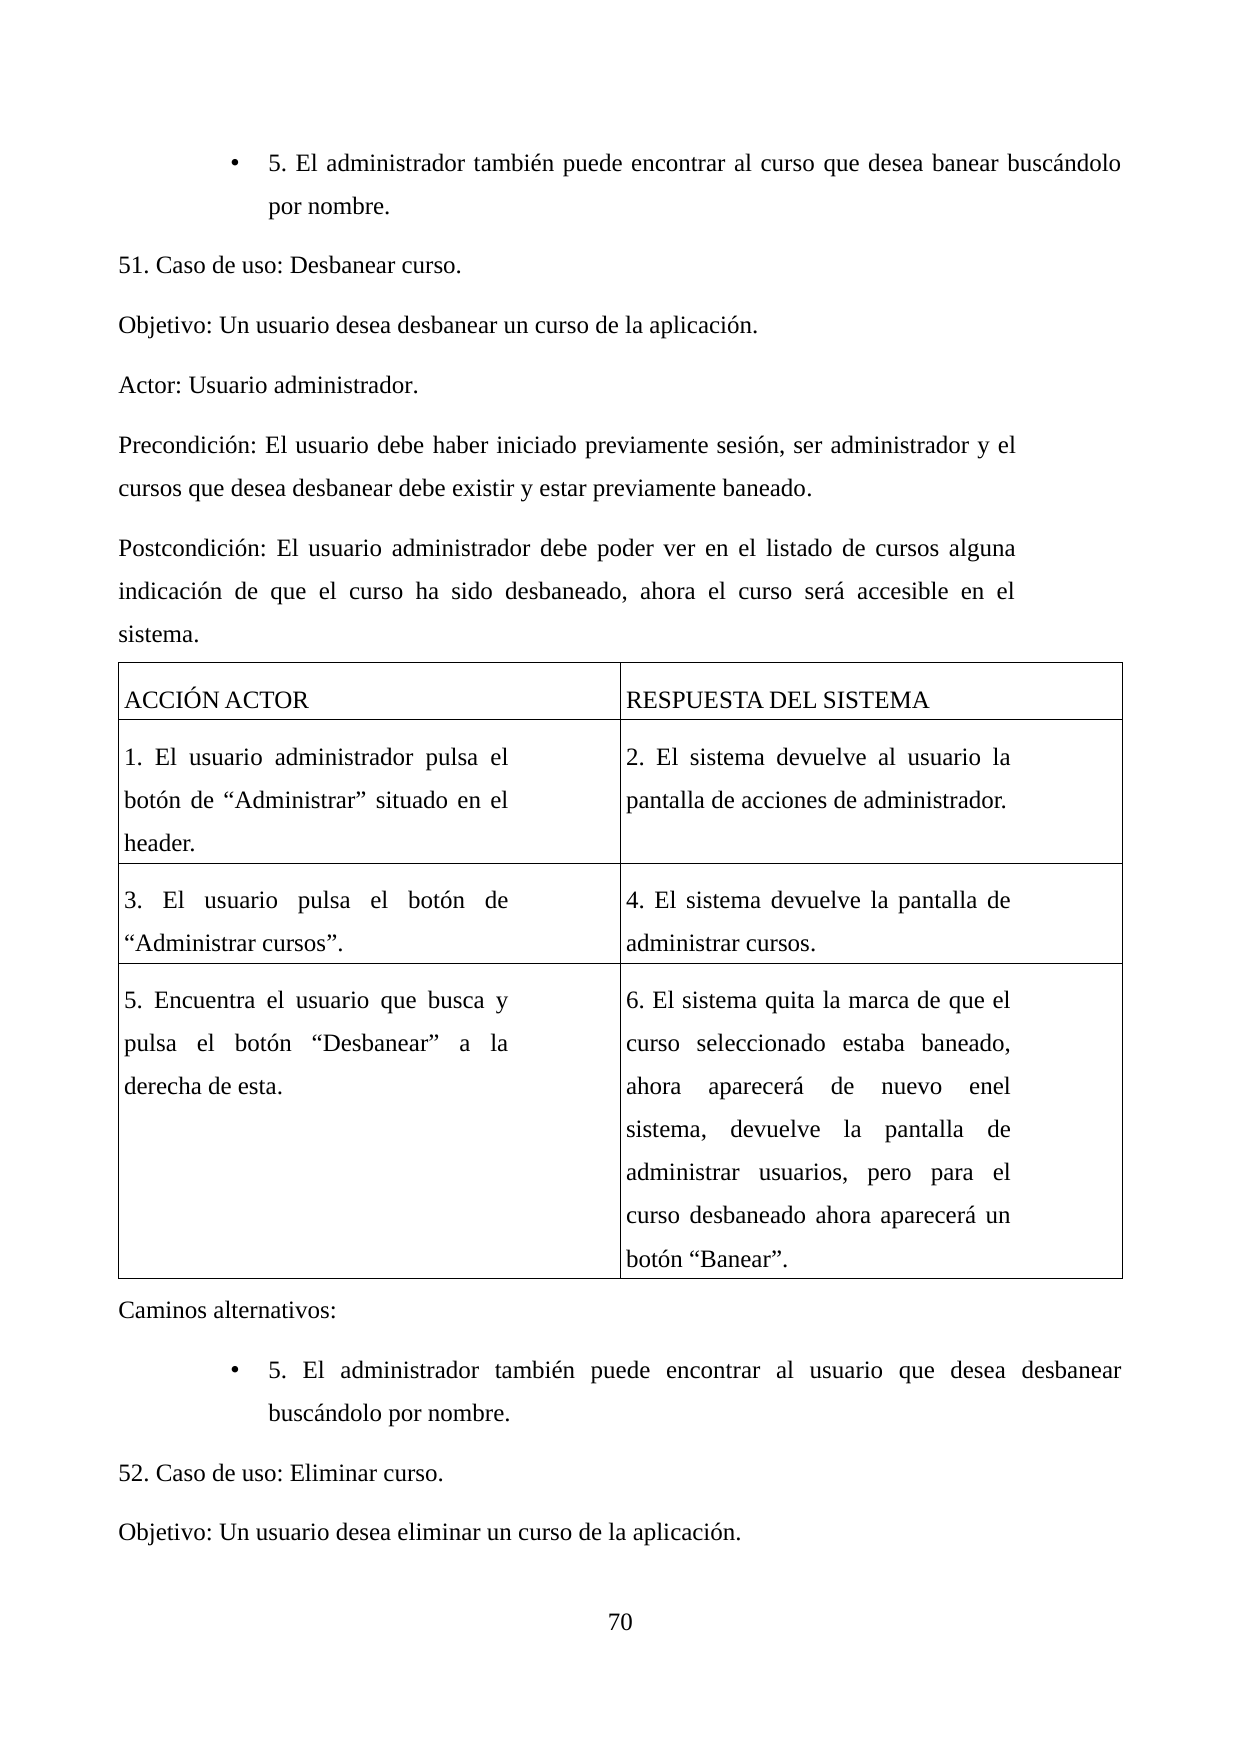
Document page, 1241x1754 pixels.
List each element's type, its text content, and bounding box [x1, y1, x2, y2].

list 5. El administrador también puede encontrar al curso que desea banear buscándolo por nombre. [231, 148, 1122, 219]
text Precondición: El usuario debe haber iniciado previamente sesión, ser administrador y el cursos que desea desbanear debe existir y estar previamente baneado. [118, 430, 1017, 502]
text Objetivo: Un usuario desea eliminar un curso de la aplicación. [118, 1517, 1017, 1546]
table_cell 3. El usuario pulsa el botón de “Administrar cursos”. [119, 864, 620, 962]
text 52. Caso de uso: Eliminar curso. [118, 1458, 1017, 1486]
table_cell 4. El sistema devuelve la pantalla de administrar cursos. [621, 864, 1122, 962]
list 5. El administrador también puede encontrar al usuario que desea desbanear buscándolo por nombre. [231, 1355, 1122, 1427]
table_header RESPUESTA DEL SISTEMA [621, 663, 1122, 719]
table_cell 5. Encuentra el usuario que busca y pulsa el botón “Desbanear” a la derecha de esta. [119, 964, 620, 1278]
text Caminos alternativos: [118, 1295, 1017, 1324]
text Objetivo: Un usuario desea desbanear un curso de la aplicación. [118, 310, 1017, 339]
text Actor: Usuario administrador. [118, 370, 1017, 399]
table_header ACCIÓN ACTOR [119, 663, 620, 719]
text Postcondición: El usuario administrador debe poder ver en el listado de cursos alguna indicación de que el curso ha sido desbaneado, ahora el curso será accesible en el sistema. [118, 533, 1017, 648]
table_cell 2. El sistema devuelve al usuario la pantalla de acciones de administrador. [621, 720, 1122, 862]
text 51. Caso de uso: Desbanear curso. [118, 251, 1017, 279]
table_cell 1. El usuario administrador pulsa el botón de “Administrar” situado en el header. [119, 720, 620, 862]
table_cell 6. El sistema quita la marca de que el curso seleccionado estaba baneado, ahora aparecerá de nuevo enel sistema, devuelve la pantalla de administrar usuarios, pero para el curso desbaneado ahora aparecerá un botón “Banear”. [621, 964, 1122, 1278]
